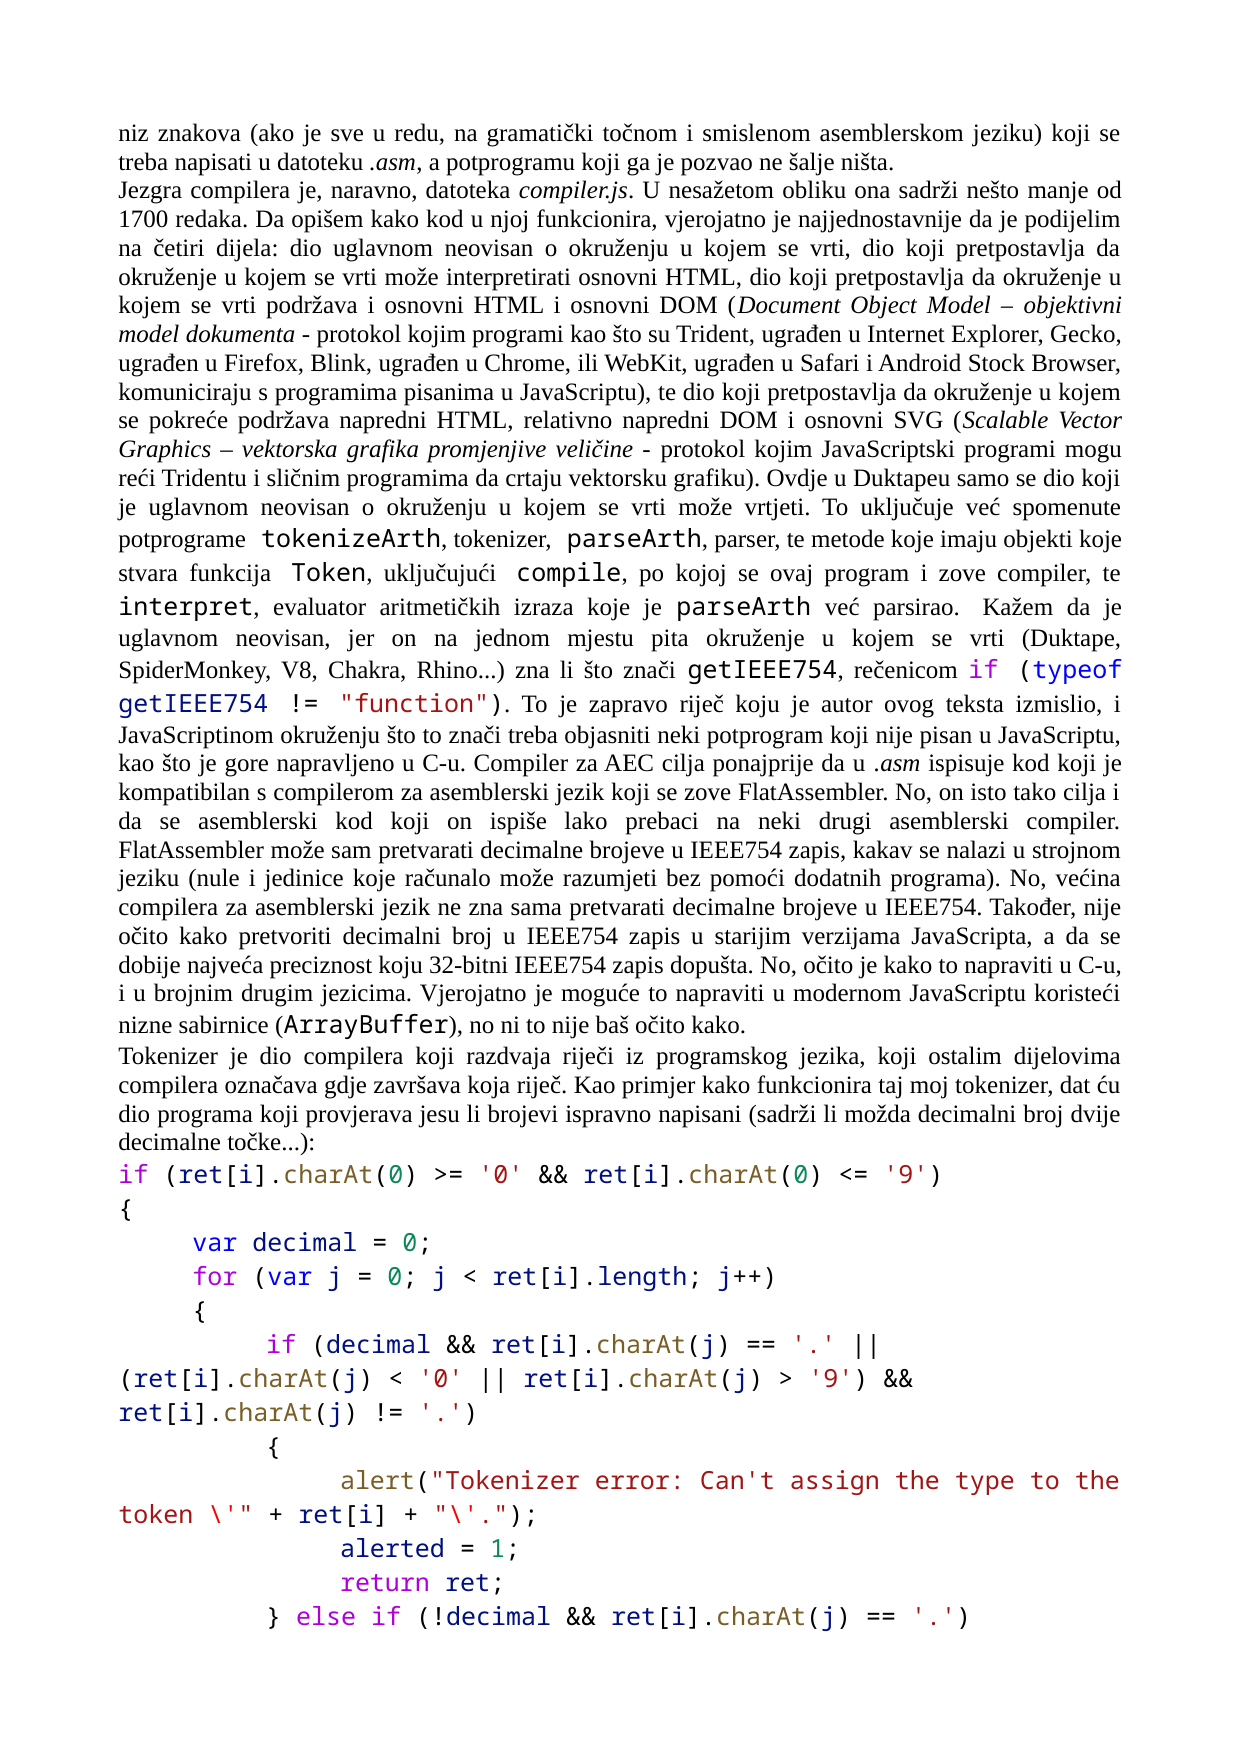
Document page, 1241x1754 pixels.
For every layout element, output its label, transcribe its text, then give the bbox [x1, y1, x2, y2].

text niz znakova (ako je sve u redu, na gramatički točnom i smislenom asemblerskom jeziku) koji se treba napisati u datoteku .asm, a potprogramu koji ga je pozvao ne šalje ništa. [118, 118, 1122, 176]
text Jezgra compilera je, naravno, datoteka compiler.js. U nesažetom obliku ona sadrži nešto manje od 1700 redaka. Da opišem kako kod u njoj funkcionira, vjerojatno je najjednostavnije da je podijelim na četiri dijela: dio uglavnom neovisan o okruženju u kojem se vrti, dio koji pretpostavlja da okruženje u kojem se vrti može interpretirati osnovni HTML, dio koji pretpostavlja da okruženje u kojem se vrti podržava i osnovni HTML i osnovni DOM (Document Object Model – objektivni model dokumenta - protokol kojim programi kao što su Trident, ugrađen u Internet Explorer, Gecko, ugrađen u Firefox, Blink, ugrađen u Chrome, ili WebKit, ugrađen u Safari i Android Stock Browser, komuniciraju s programima pisanima u JavaScriptu), te dio koji pretpostavlja da okruženje u kojem se pokreće podržava napredni HTML, relativno napredni DOM i osnovni SVG (Scalable Vector Graphics – vektorska grafika promjenjive veličine - protokol kojim JavaScriptski programi mogu reći Tridentu i sličnim programima da crtaju vektorsku grafiku). Ovdje u Duktapeu samo se dio koji je uglavnom neovisan o okruženju u kojem se vrti može vrtjeti. To uključuje već spomenute potprograme tokenizeArth, tokenizer, parseArth, parser, te metode koje imaju objekti koje stvara funkcija Token, uključujući compile, po kojoj se ovaj program i zove compiler, te interpret, evaluator aritmetičkih izraza koje je parseArth već parsirao. Kažem da je uglavnom neovisan, jer on na jednom mjestu pita okruženje u kojem se vrti (Duktape, SpiderMonkey, V8, Chakra, Rhino...) zna li što znači getIEEE754, rečenicom if (typeof getIEEE754 != "function"). To je zapravo riječ koju je autor ovog teksta izmislio, i JavaScriptinom okruženju što to znači treba objasniti neki potprogram koji nije pisan u JavaScriptu, kao što je gore napravljeno u C-u. Compiler za AEC cilja ponajprije da u .asm ispisuje kod koji je kompatibilan s compilerom za asemblerski jezik koji se zove FlatAssembler. No, on isto tako cilja i da se asemblerski kod koji on ispiše lako prebaci na neki drugi asemblerski compiler. FlatAssembler može sam pretvarati decimalne brojeve u IEEE754 zapis, kakav se nalazi u strojnom jeziku (nule i jedinice koje računalo može razumjeti bez pomoći dodatnih programa). No, većina compilera za asemblerski jezik ne zna sama pretvarati decimalne brojeve u IEEE754. Također, nije očito kako pretvoriti decimalni broj u IEEE754 zapis u starijim verzijama JavaScripta, a da se dobije najveća preciznost koju 32-bitni IEEE754 zapis dopušta. No, očito je kako to napraviti u C-u, i u brojnim drugim jezicima. Vjerojatno je moguće to napraviti u modernom JavaScriptu koristeći nizne sabirnice (ArrayBuffer), no ni to nije baš očito kako. [118, 176, 1122, 1041]
text alerted = 1; [118, 1531, 1122, 1565]
text if (ret[i].charAt(0) >= '0' && ret[i].charAt(0) <= '9') [118, 1156, 1122, 1190]
text } else if (!decimal && ret[i].charAt(j) == '.') [118, 1599, 1122, 1633]
text { [118, 1190, 1122, 1224]
text Tokenizer je dio compilera koji razdvaja riječi iz programskog jezika, koji ostalim dijelovima compilera označava gdje završava koja riječ. Kao primjer kako funkcionira taj moj tokenizer, dat ću dio programa koji provjerava jesu li brojevi ispravno napisani (sadrži li možda decimalni broj dvije decimalne točke...): [118, 1041, 1122, 1156]
text alert("Tokenizer error: Can't assign the type to the token \'" + ret[i] + "\'."); [118, 1463, 1122, 1531]
text { [118, 1429, 1122, 1463]
text if (decimal && ret[i].charAt(j) == '.' || (ret[i].charAt(j) < '0' || ret[i].charAt(j) > '9') && ret[i].charAt(j) != '.') [118, 1327, 1122, 1429]
text return ret; [118, 1565, 1122, 1599]
text { [118, 1292, 1122, 1327]
text for (var j = 0; j < ret[i].length; j++) [118, 1258, 1122, 1292]
text var decimal = 0; [118, 1224, 1122, 1258]
